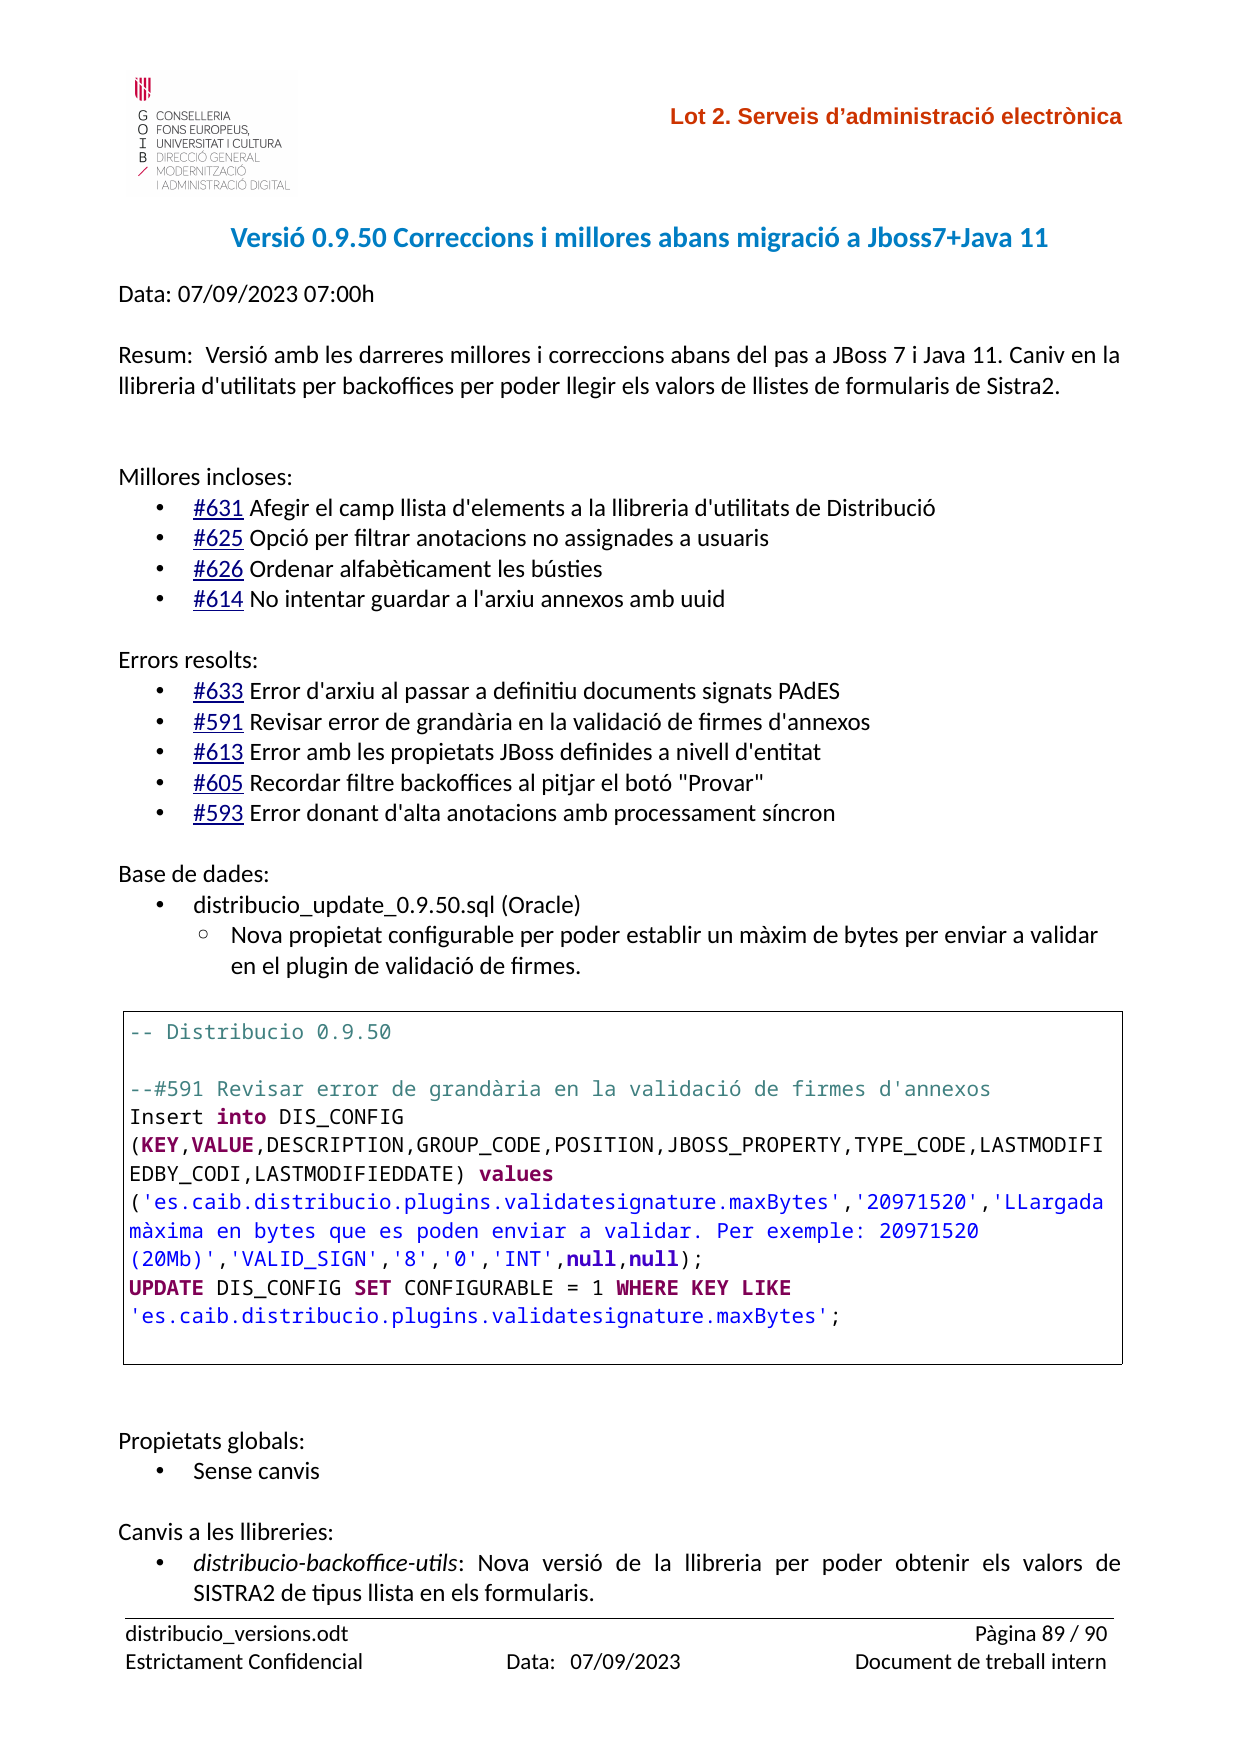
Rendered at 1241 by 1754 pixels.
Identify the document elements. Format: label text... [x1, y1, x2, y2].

text Propietats globals: [118, 1425, 1122, 1455]
list #631 Afegir el camp llista d'elements a la llibreria d'utilitats de Distribució [156, 492, 1122, 523]
list distribucio_update_0.9.50.sql (Oracle) [156, 889, 1122, 919]
picture [126, 70, 299, 197]
list Nova propietat configurable per poder establir un màxim de bytes per enviar a validar en el plugin de validació de firmes. [193, 919, 1122, 980]
subtitle Versió 0.9.50 Correccions i millores abans migració a Jboss7+Java 11 [153, 219, 1122, 255]
list #591 Revisar error de grandària en la validació de firmes d'annexos [156, 706, 1122, 736]
list #633 Error d'arxiu al passar a definitiu documents signats PAdES [156, 675, 1122, 706]
text Resum: Versió amb les darreres millores i correccions abans del pas a JBoss 7 i Java 11. Caniv en la llibreria d'utilitats per backoffices per poder llegir els valors de llistes de formularis de Sistra2. [118, 339, 1122, 401]
list distribucio-backoffice-utils: Nova versió de la llibreria per poder obtenir els valors de SISTRA2 de tipus llista en els formularis. [156, 1547, 1122, 1608]
list #626 Ordenar alfabèticament les bústies [156, 553, 1122, 584]
list #605 Recordar filtre backoffices al pitjar el botó "Provar" [156, 767, 1122, 797]
list Sense canvis [156, 1455, 1122, 1486]
list #613 Error amb les propietats JBoss definides a nivell d'entitat [156, 736, 1122, 767]
text Base de dades: [118, 858, 1122, 889]
list #593 Error donant d'alta anotacions amb processament síncron [156, 797, 1122, 828]
list #614 No intentar guardar a l'arxiu annexos amb uuid [156, 584, 1122, 614]
table_header -- Distribucio 0.9.50 --#591 Revisar error de grandària en la validació de firmes d'annexos Insert into DIS_CONFIG (KEY,VALUE,DESCRIPTION,GROUP_CODE,POSITION,JBOSS_PROPERTY,TYPE_CODE,LASTMODIFIEDBY_CODI,LASTMODIFIEDDATE) values ('es.caib.distribucio.plugins.validatesignature.maxBytes','20971520','LLargada màxima en bytes que es poden enviar a validar. Per exemple: 20971520 (20Mb)','VALID_SIGN','8','0','INT',null,null); UPDATE DIS_CONFIG SET CONFIGURABLE = 1 WHERE KEY LIKE 'es.caib.distribucio.plugins.validatesignature.maxBytes'; [124, 1012, 1122, 1364]
text Errors resolts: [118, 645, 1122, 675]
text Data: 07/09/2023 07:00h [118, 278, 1122, 309]
text Canvis a les llibreries: [118, 1516, 1122, 1547]
list #625 Opció per filtrar anotacions no assignades a usuaris [156, 523, 1122, 553]
text Millores incloses: [118, 462, 1122, 492]
